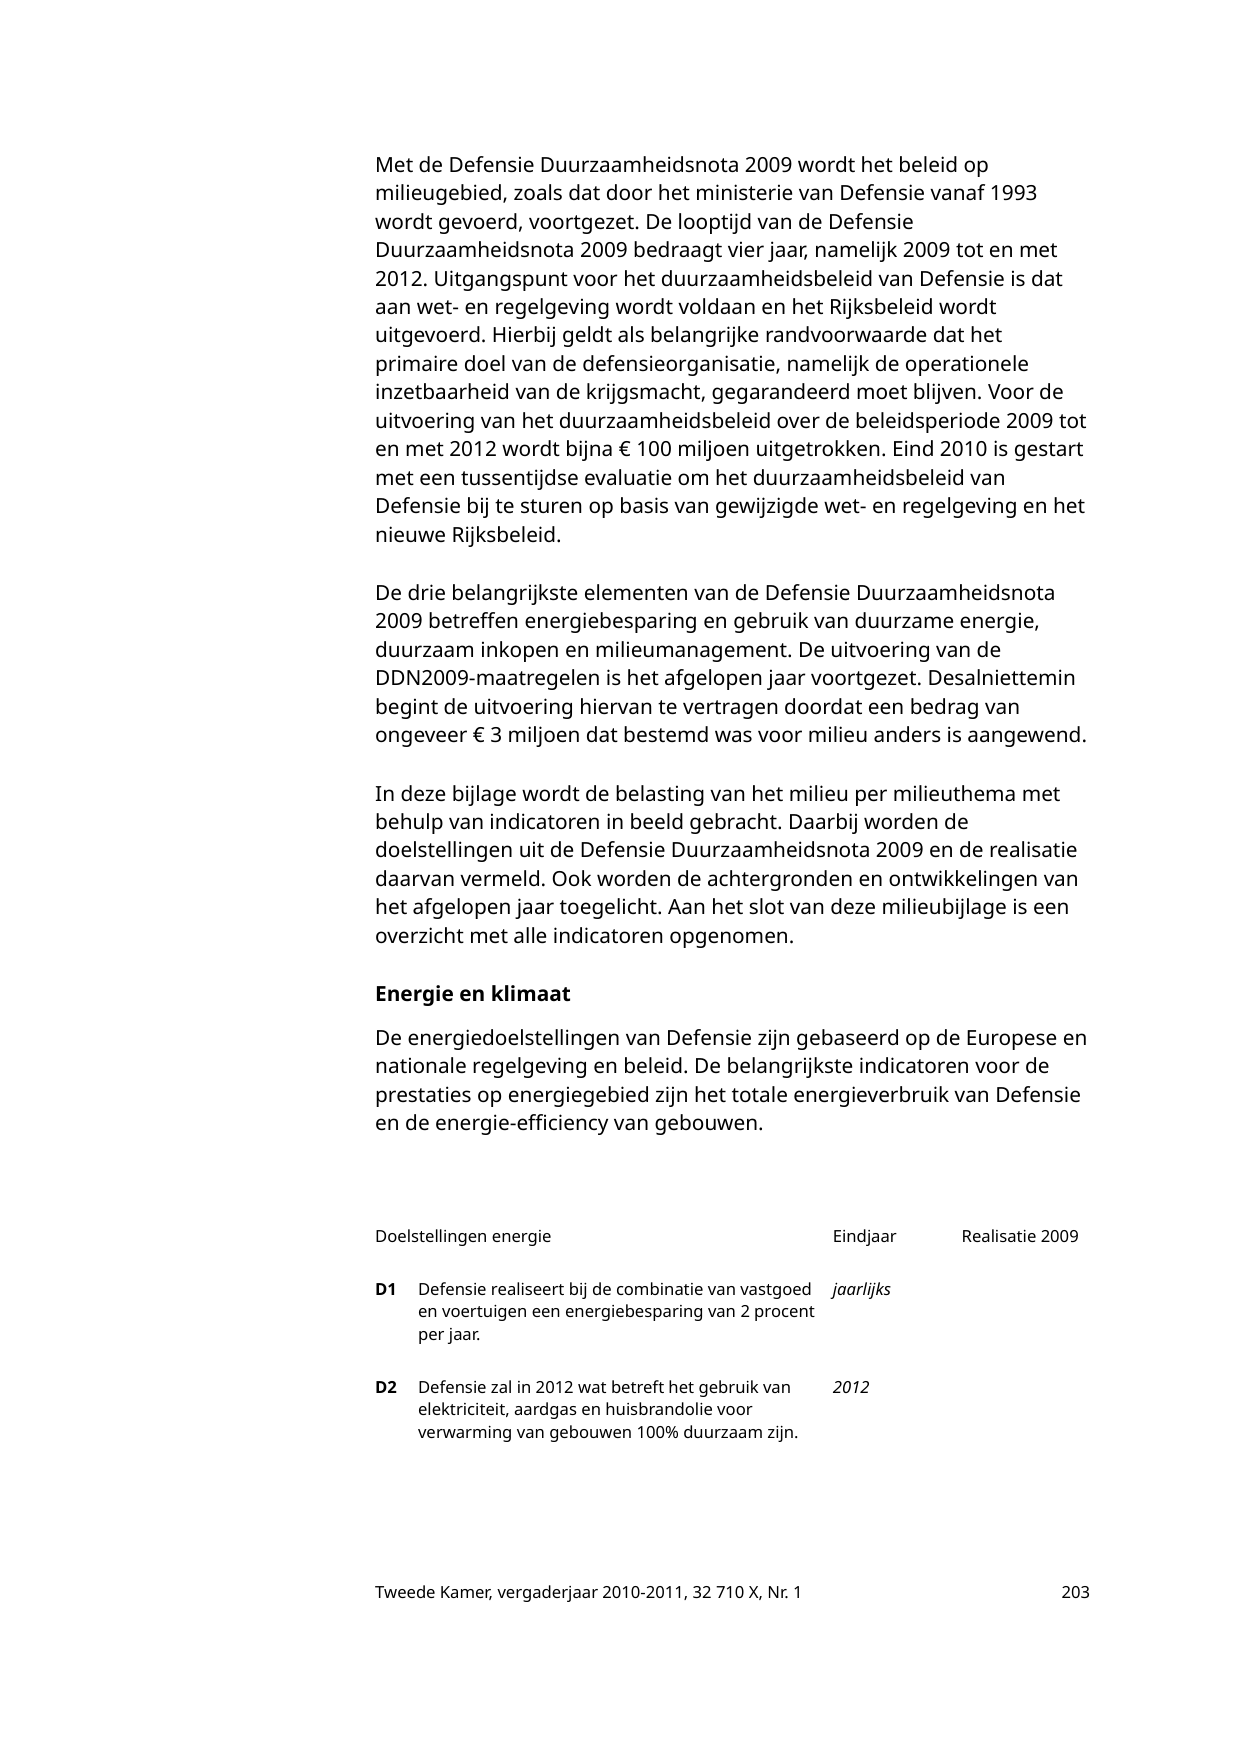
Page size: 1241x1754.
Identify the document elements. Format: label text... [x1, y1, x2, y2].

text De energiedoelstellingen van Defensie zijn gebaseerd op de Europese en nationale regelgeving en beleid. De belangrijkste indicatoren voor de prestaties op energiegebied zijn het totale energieverbruik van Defensie en de energie-efficiency van gebouwen. [375, 1023, 1090, 1137]
text Energie en klimaat [375, 979, 1090, 1008]
table_header Realisatie 2009 [961, 1225, 1090, 1277]
table_cell [961, 1375, 1090, 1473]
table_cell 2012 [833, 1375, 961, 1473]
text Met de Defensie Duurzaamheidsnota 2009 wordt het beleid op milieugebied, zoals dat door het ministerie van Defensie vanaf 1993 wordt gevoerd, voortgezet. De looptijd van de Defensie Duurzaamheidsnota 2009 bedraagt vier jaar, namelijk 2009 tot en met 2012. Uitgangspunt voor het duurzaamheidsbeleid van Defensie is dat aan wet- en regelgeving wordt voldaan en het Rijksbeleid wordt uitgevoerd. Hierbij geldt als belangrijke randvoorwaarde dat het primaire doel van de defensieorganisatie, namelijk de operationele inzetbaarheid van de krijgsmacht, gegarandeerd moet blijven. Voor de uitvoering van het duurzaamheidsbeleid over de beleidsperiode 2009 tot en met 2012 wordt bijna € 100 miljoen uitgetrokken. Eind 2010 is gestart met een tussentijdse evaluatie om het duurzaamheidsbeleid van Defensie bij te sturen op basis van gewijzigde wet- en regelgeving en het nieuwe Rijksbeleid. [375, 150, 1090, 548]
table_cell jaarlijks [833, 1277, 961, 1375]
text In deze bijlage wordt de belasting van het milieu per milieuthema met behulp van indicatoren in beeld gebracht. Daarbij worden de doelstellingen uit de Defensie Duurzaamheidsnota 2009 en de realisatie daarvan vermeld. Ook worden de achtergronden en ontwikkelingen van het afgelopen jaar toegelicht. Aan het slot van deze milieubijlage is een overzicht met alle indicatoren opgenomen. [375, 779, 1090, 949]
table_header Eindjaar [833, 1225, 961, 1277]
text De drie belangrijkste elementen van de Defensie Duurzaamheidsnota 2009 betreffen energiebesparing en gebruik van duurzame energie, duurzaam inkopen en milieumanagement. De uitvoering van de DDN2009-maatregelen is het afgelopen jaar voortgezet. Desalniettemin begint de uitvoering hiervan te vertragen doordat een bedrag van ongeveer € 3 miljoen dat bestemd was voor milieu anders is aangewend. [375, 578, 1090, 749]
table_cell Defensie realiseert bij de combinatie van vastgoed en voertuigen een energiebesparing van 2 procent per jaar. [418, 1277, 833, 1375]
table_cell [961, 1277, 1090, 1375]
table_cell Defensie zal in 2012 wat betreft het gebruik van elektriciteit, aardgas en huisbrandolie voor verwarming van gebouwen 100% duurzaam zijn. [418, 1375, 833, 1473]
table_cell D1 [375, 1277, 418, 1375]
table_header Doelstellingen energie [375, 1225, 833, 1277]
table_cell D2 [375, 1375, 418, 1473]
